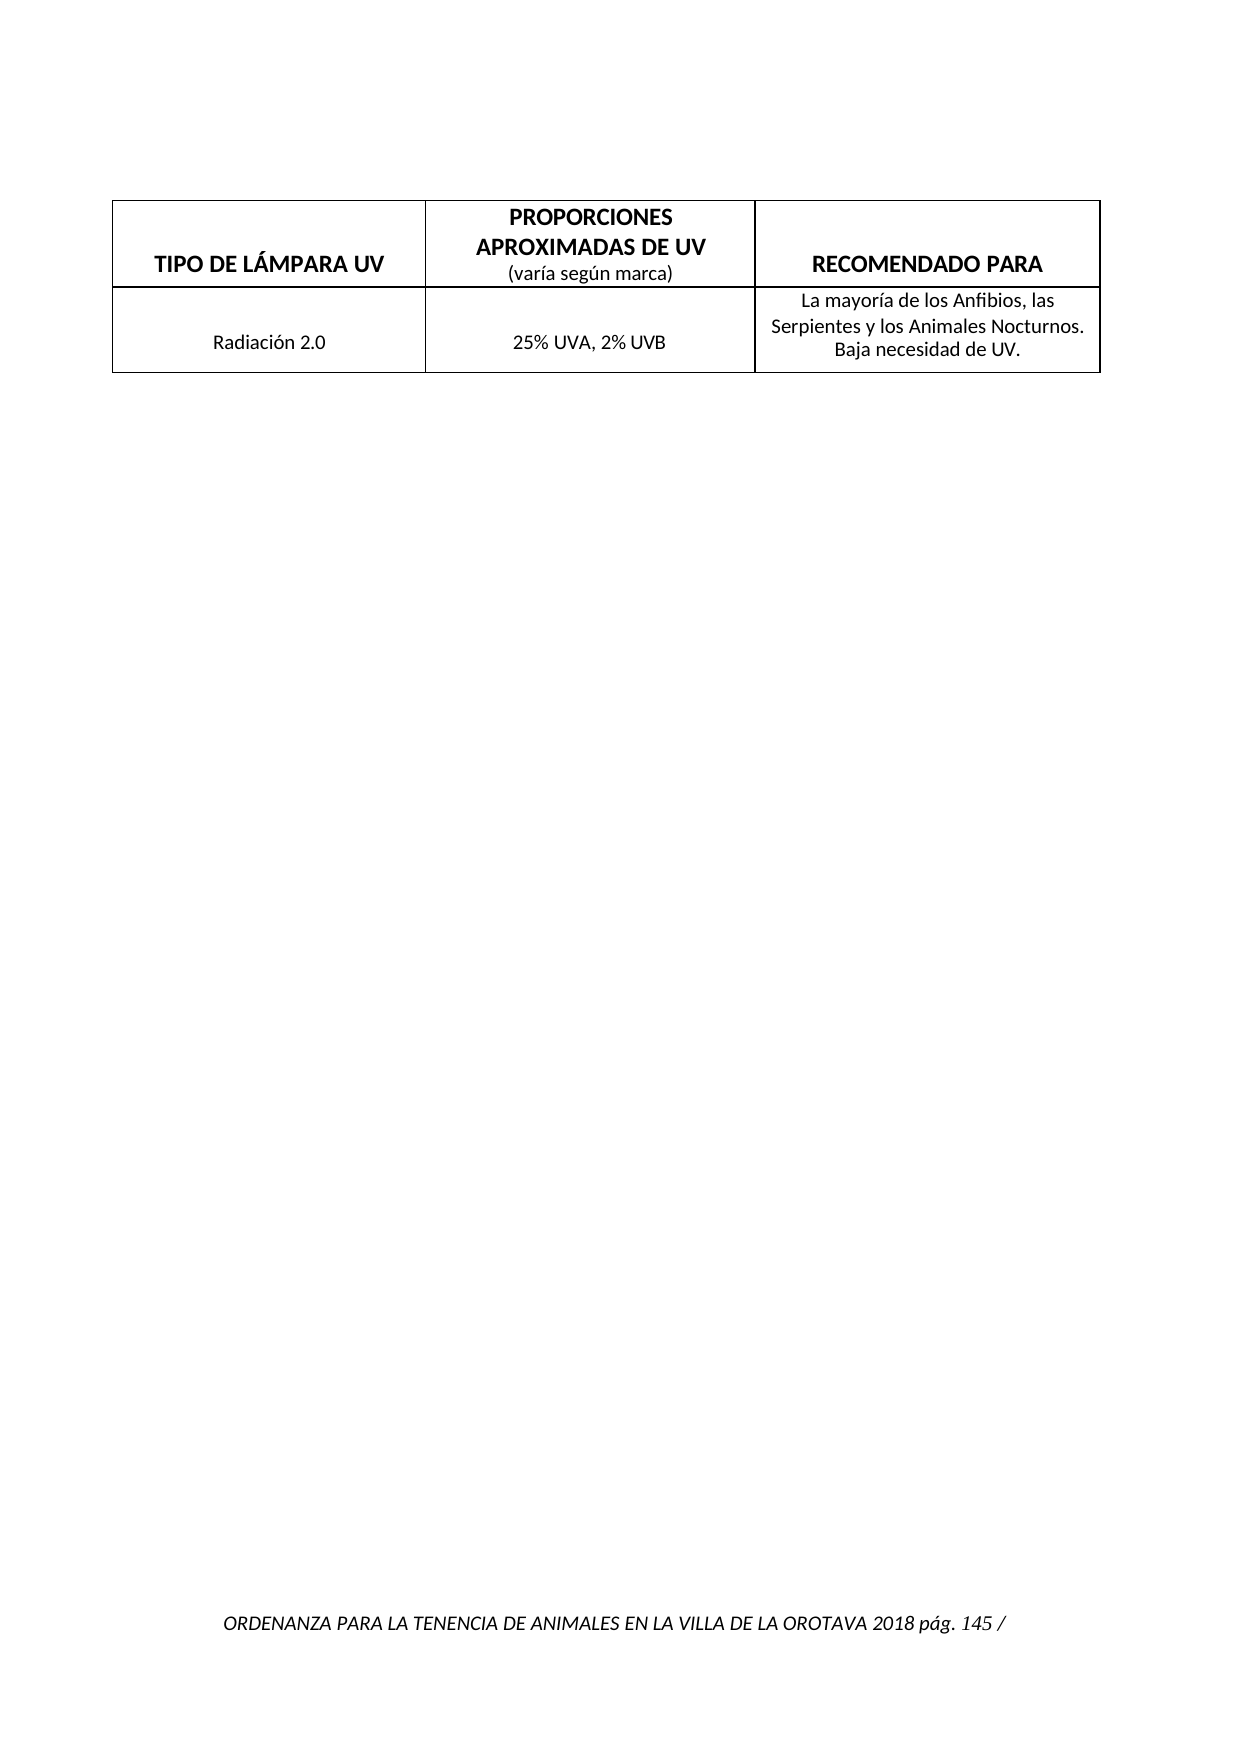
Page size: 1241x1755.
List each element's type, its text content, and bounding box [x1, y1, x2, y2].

table_cell Radiación 2.0 [113, 288, 425, 372]
table_cell 25% UVA, 2% UVB [426, 288, 754, 372]
table_header RECOMENDADO PARA [756, 201, 1099, 286]
table_cell La mayoría de los Anfibios, las Serpientes y los Animales Nocturnos. Baja necesidad de UV. [756, 288, 1099, 372]
table_header PROPORCIONES APROXIMADAS DE UV (varía según marca) [426, 201, 754, 286]
table_header TIPO DE LÁMPARA UV [113, 201, 425, 286]
